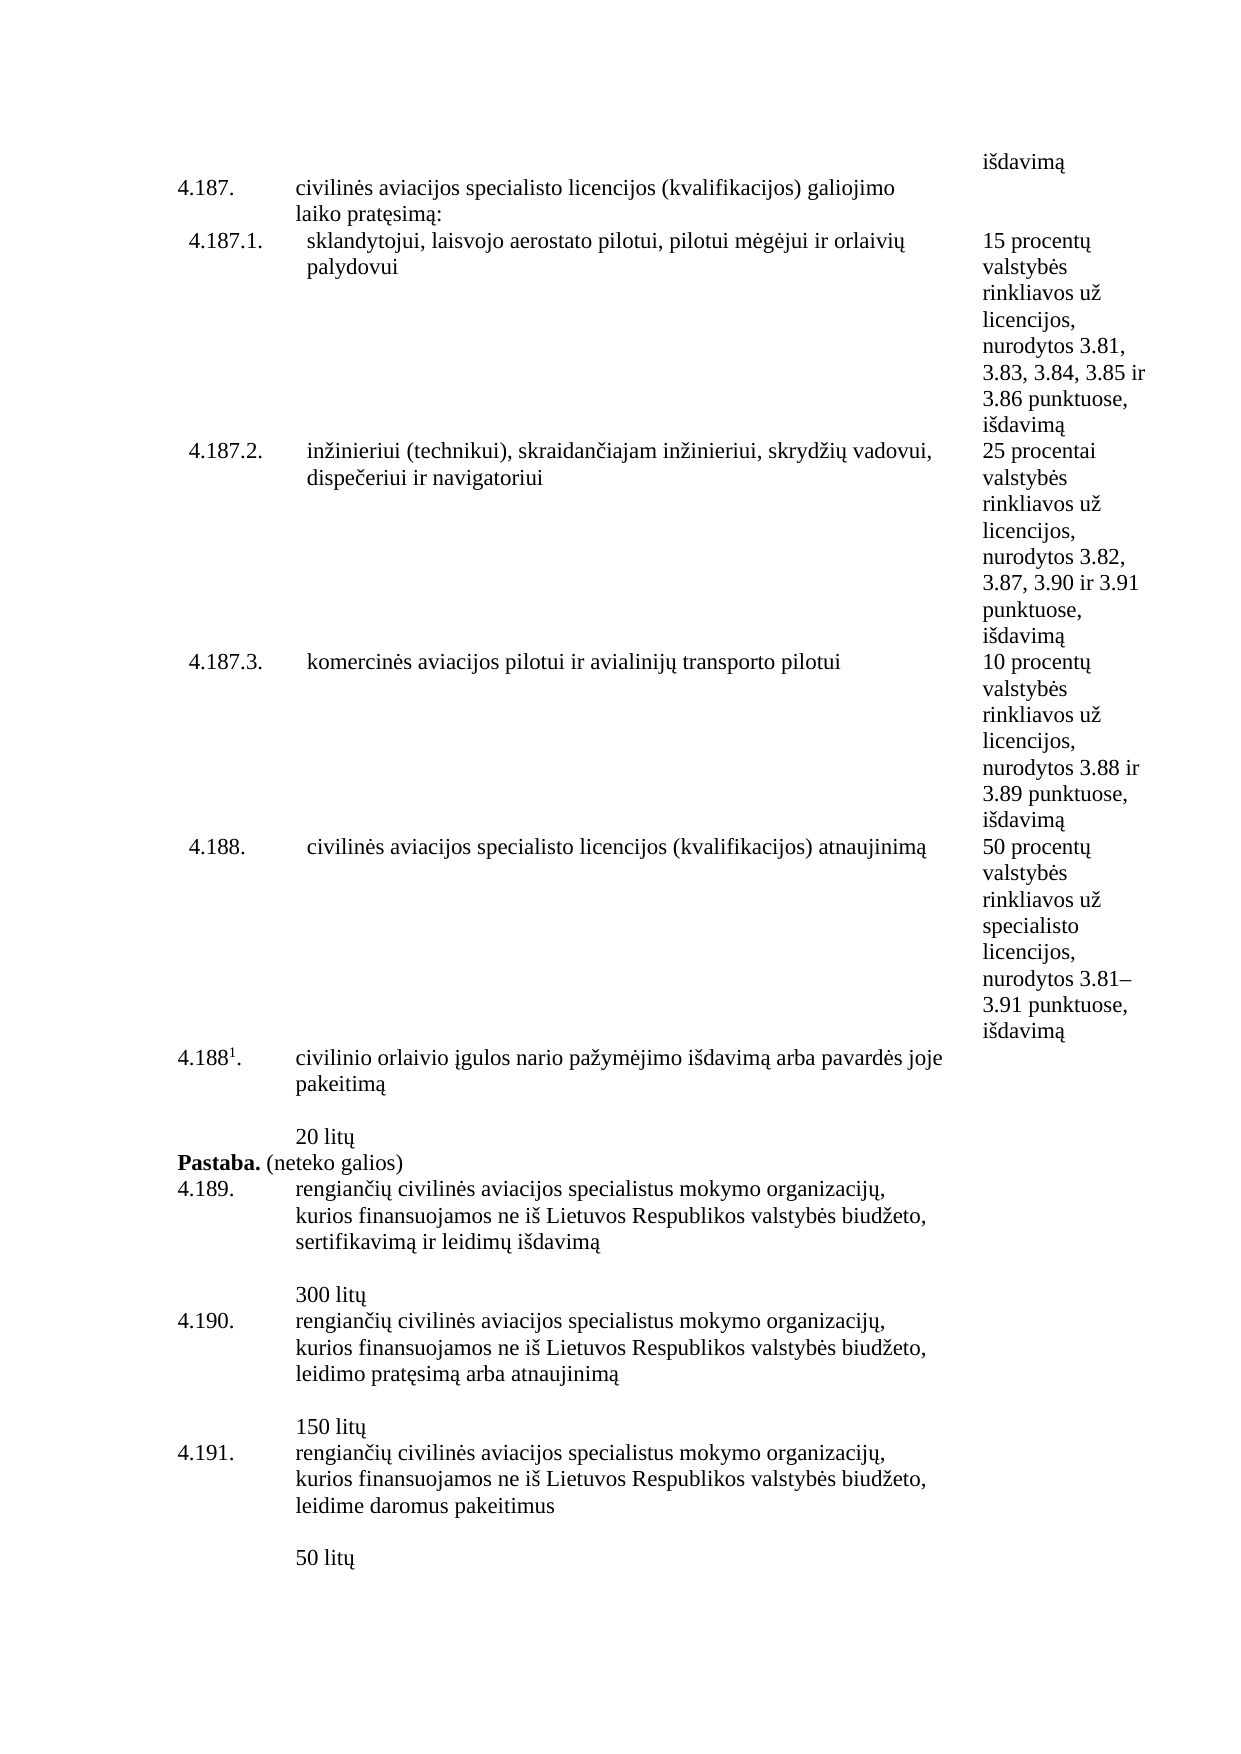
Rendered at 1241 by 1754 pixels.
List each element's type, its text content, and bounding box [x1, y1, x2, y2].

table_header 4.187.1. [177, 227, 295, 438]
table_header [177, 148, 295, 174]
table_cell civilinės aviacijos specialisto licencijos (kvalifikacijos) atnaujinimą [295, 833, 971, 1044]
table_header 15 procentų valstybės rinkliavos už licencijos, nurodytos 3.81, 3.83, 3.84, 3.85 ir 3.86 punktuose, išdavimą [971, 227, 1163, 438]
text 4.191. rengiančių civilinės aviacijos specialistus mokymo organizacijų, kurios finansuojamos ne iš Lietuvos Respublikos valstybės biudžeto, leidime daromus pakeitimus 50 litų [177, 1439, 945, 1571]
table_cell inžinieriui (technikui), skraidančiajam inžinieriui, skrydžių vadovui, dispečeriui ir navigatoriui [295, 438, 971, 648]
text 4.1881. civilinio orlaivio įgulos nario pažymėjimo išdavimą arba pavardės joje pakeitimą 20 litų [177, 1044, 945, 1149]
table_cell 4.187.2. [177, 438, 295, 648]
table_cell 25 procentai valstybės rinkliavos už licencijos, nurodytos 3.82, 3.87, 3.90 ir 3.91 punktuose, išdavimą [971, 438, 1163, 648]
table_cell 4.187.3. [177, 649, 295, 833]
table_header [295, 148, 971, 174]
table_header sklandytojui, laisvojo aerostato pilotui, pilotui mėgėjui ir orlaivių palydovui [295, 227, 971, 438]
text 4.189. rengiančių civilinės aviacijos specialistus mokymo organizacijų, kurios finansuojamos ne iš Lietuvos Respublikos valstybės biudžeto, sertifikavimą ir leidimų išdavimą 300 litų [177, 1176, 945, 1307]
text 4.187. civilinės aviacijos specialisto licencijos (kvalifikacijos) galiojimo laiko pratęsimą: [177, 174, 945, 227]
table_cell 50 procentų valstybės rinkliavos už specialisto licencijos, nurodytos 3.81–3.91 punktuose, išdavimą [971, 833, 1163, 1044]
table_header išdavimą [971, 148, 1163, 174]
text 4.190. rengiančių civilinės aviacijos specialistus mokymo organizacijų, kurios finansuojamos ne iš Lietuvos Respublikos valstybės biudžeto, leidimo pratęsimą arba atnaujinimą 150 litų [177, 1307, 945, 1439]
table_cell 4.188. [177, 833, 295, 1044]
table_cell 10 procentų valstybės rinkliavos už licencijos, nurodytos 3.88 ir 3.89 punktuose, išdavimą [971, 649, 1163, 833]
table_cell komercinės aviacijos pilotui ir avialinijų transporto pilotui [295, 649, 971, 833]
text Pastaba. (neteko galios) [177, 1149, 945, 1176]
